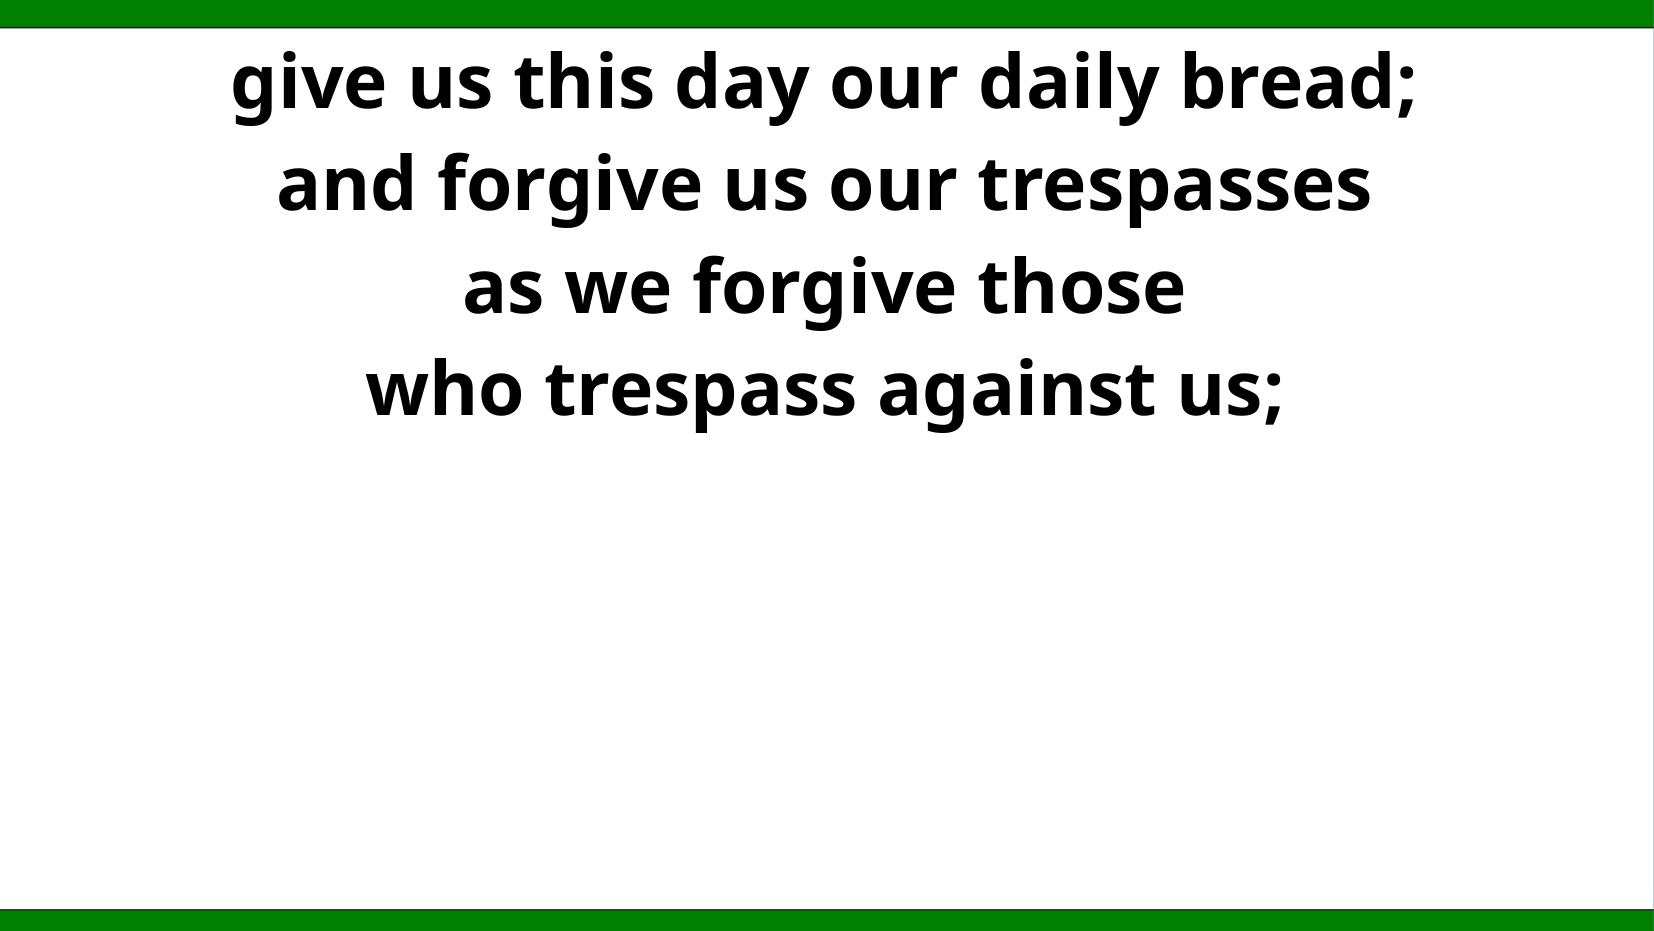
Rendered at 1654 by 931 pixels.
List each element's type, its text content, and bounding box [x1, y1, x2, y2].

text_box give us this day our daily bread; and forgive us our trespasses as we forgive those who trespass against us; [75, 20, 1576, 436]
picture [0, 0, 1654, 931]
